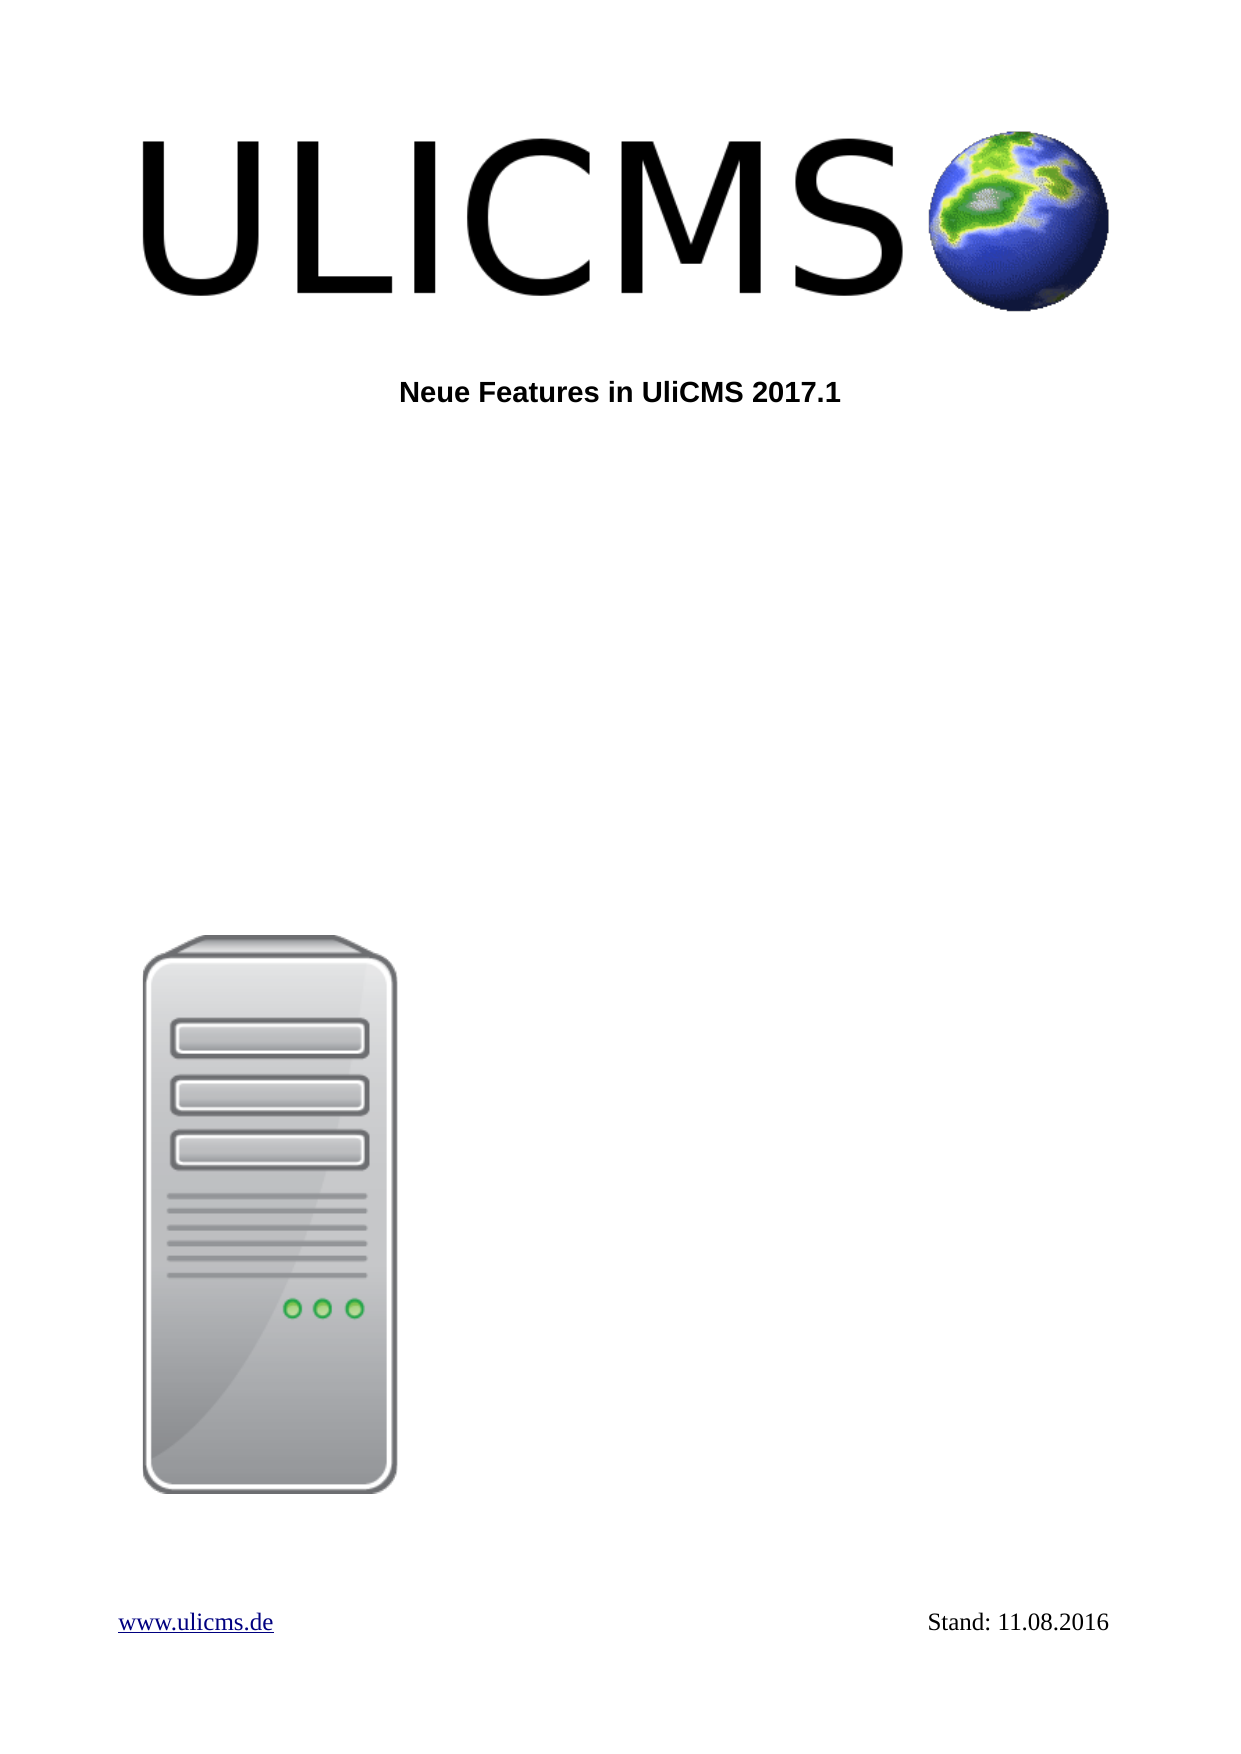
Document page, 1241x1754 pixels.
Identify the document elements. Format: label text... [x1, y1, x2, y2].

picture [115, 118, 1117, 321]
subtitle Neue Features in UliCMS 2017.1 [118, 375, 1122, 408]
picture [142, 935, 398, 1494]
